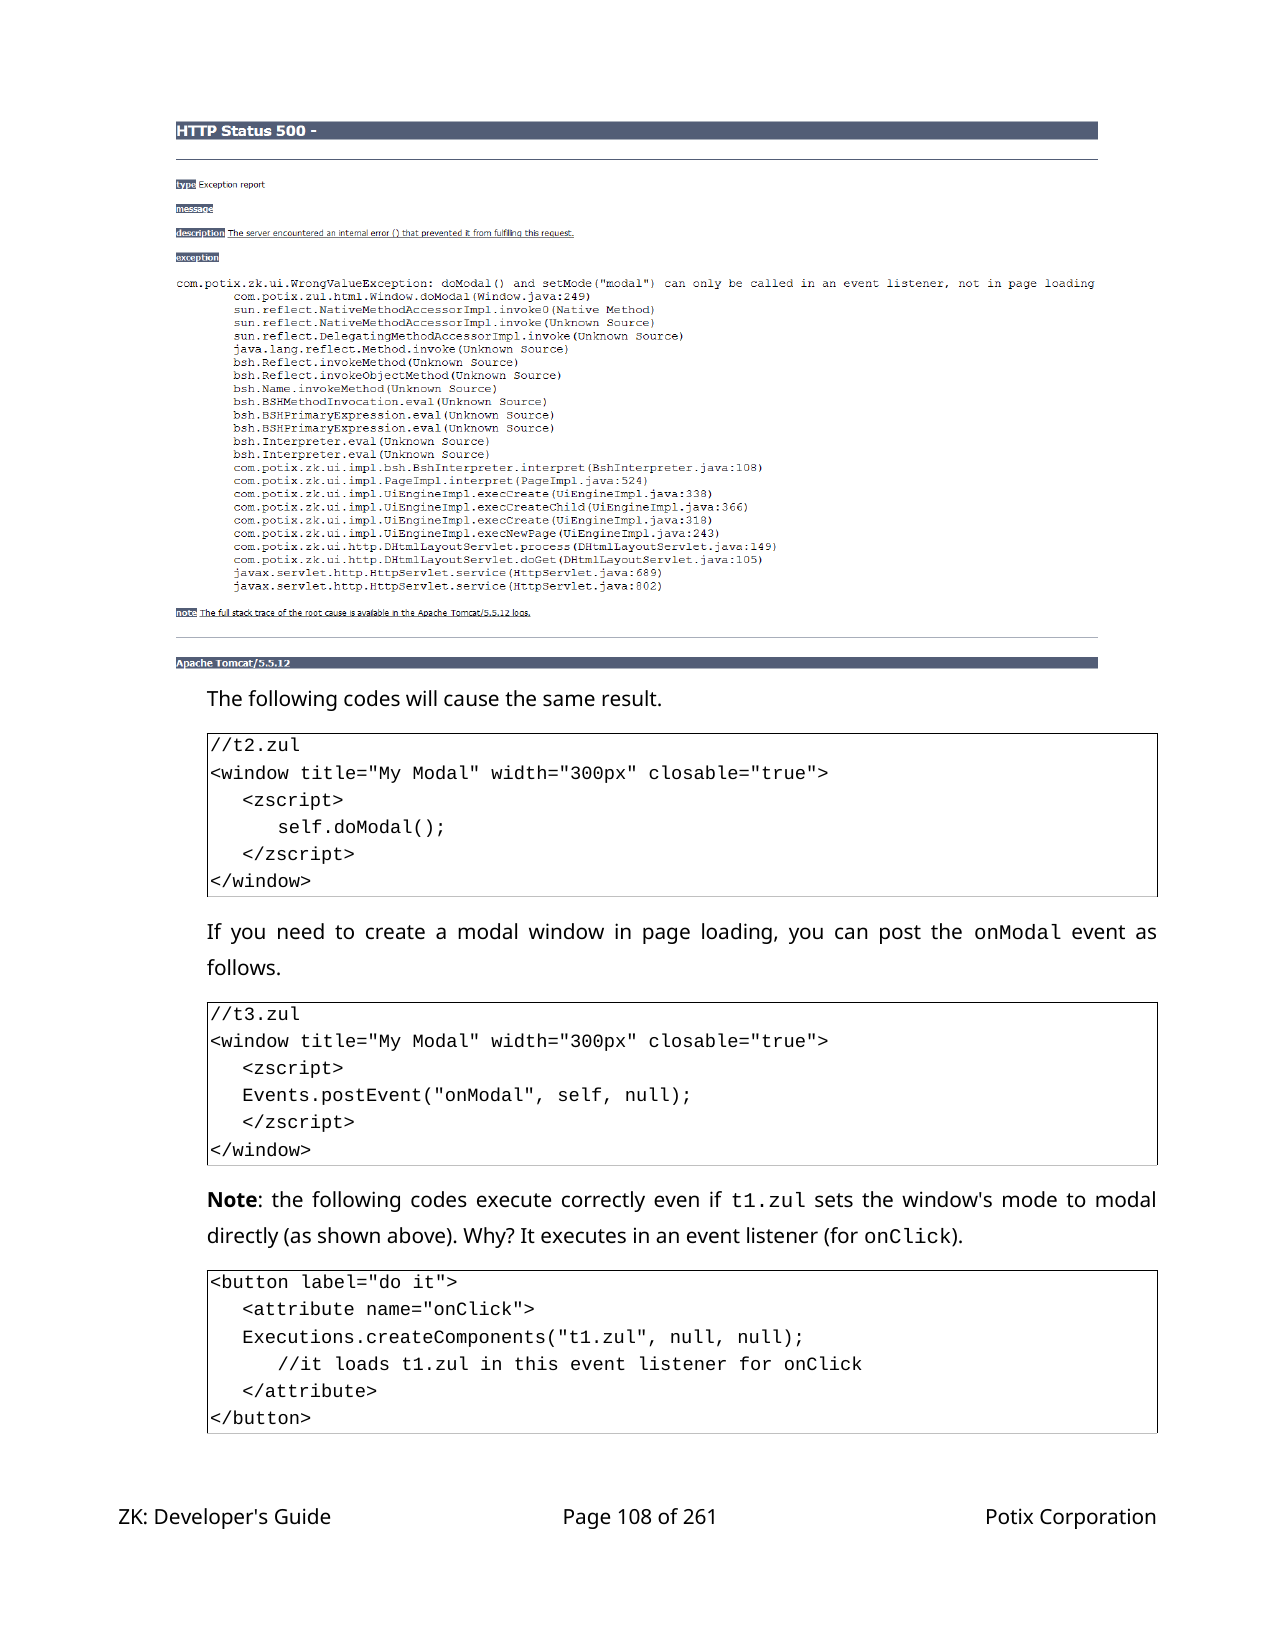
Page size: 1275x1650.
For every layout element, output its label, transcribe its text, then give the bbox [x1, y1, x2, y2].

text <zscript> [208, 788, 1157, 812]
text </zscript> [208, 1110, 1157, 1134]
picture [172, 118, 1103, 672]
text The following codes will cause the same result. [207, 672, 1157, 713]
text </button> [208, 1406, 1157, 1433]
text Executions.createComponents("t1.zul", null, null); [208, 1324, 1157, 1349]
text //t3.zul [208, 1003, 1157, 1026]
text If you need to create a modal window in page loading, you can post the onModal event as follows. [207, 917, 1157, 981]
text <window title="My Modal" width="300px" closable="true"> [208, 1029, 1157, 1053]
text self.doModal(); [208, 815, 1157, 839]
text <window title="My Modal" width="300px" closable="true"> [208, 761, 1157, 785]
text Events.postEvent("onModal", self, null); [208, 1083, 1157, 1107]
text </window> [208, 869, 1157, 896]
text </zscript> [208, 842, 1157, 866]
text //it loads t1.zul in this event listener for onClick [208, 1352, 1157, 1376]
text <button label="do it"> [208, 1271, 1157, 1294]
text </window> [208, 1137, 1157, 1165]
text Note: the following codes execute correctly even if t1.zul sets the window's mode to modal directly (as shown above). Why? It executes in an event listener (for onClick). [207, 1185, 1157, 1249]
text <attribute name="onClick"> [208, 1297, 1157, 1322]
text </attribute> [208, 1379, 1157, 1403]
text <zscript> [208, 1056, 1157, 1080]
text //t2.zul [208, 734, 1157, 758]
